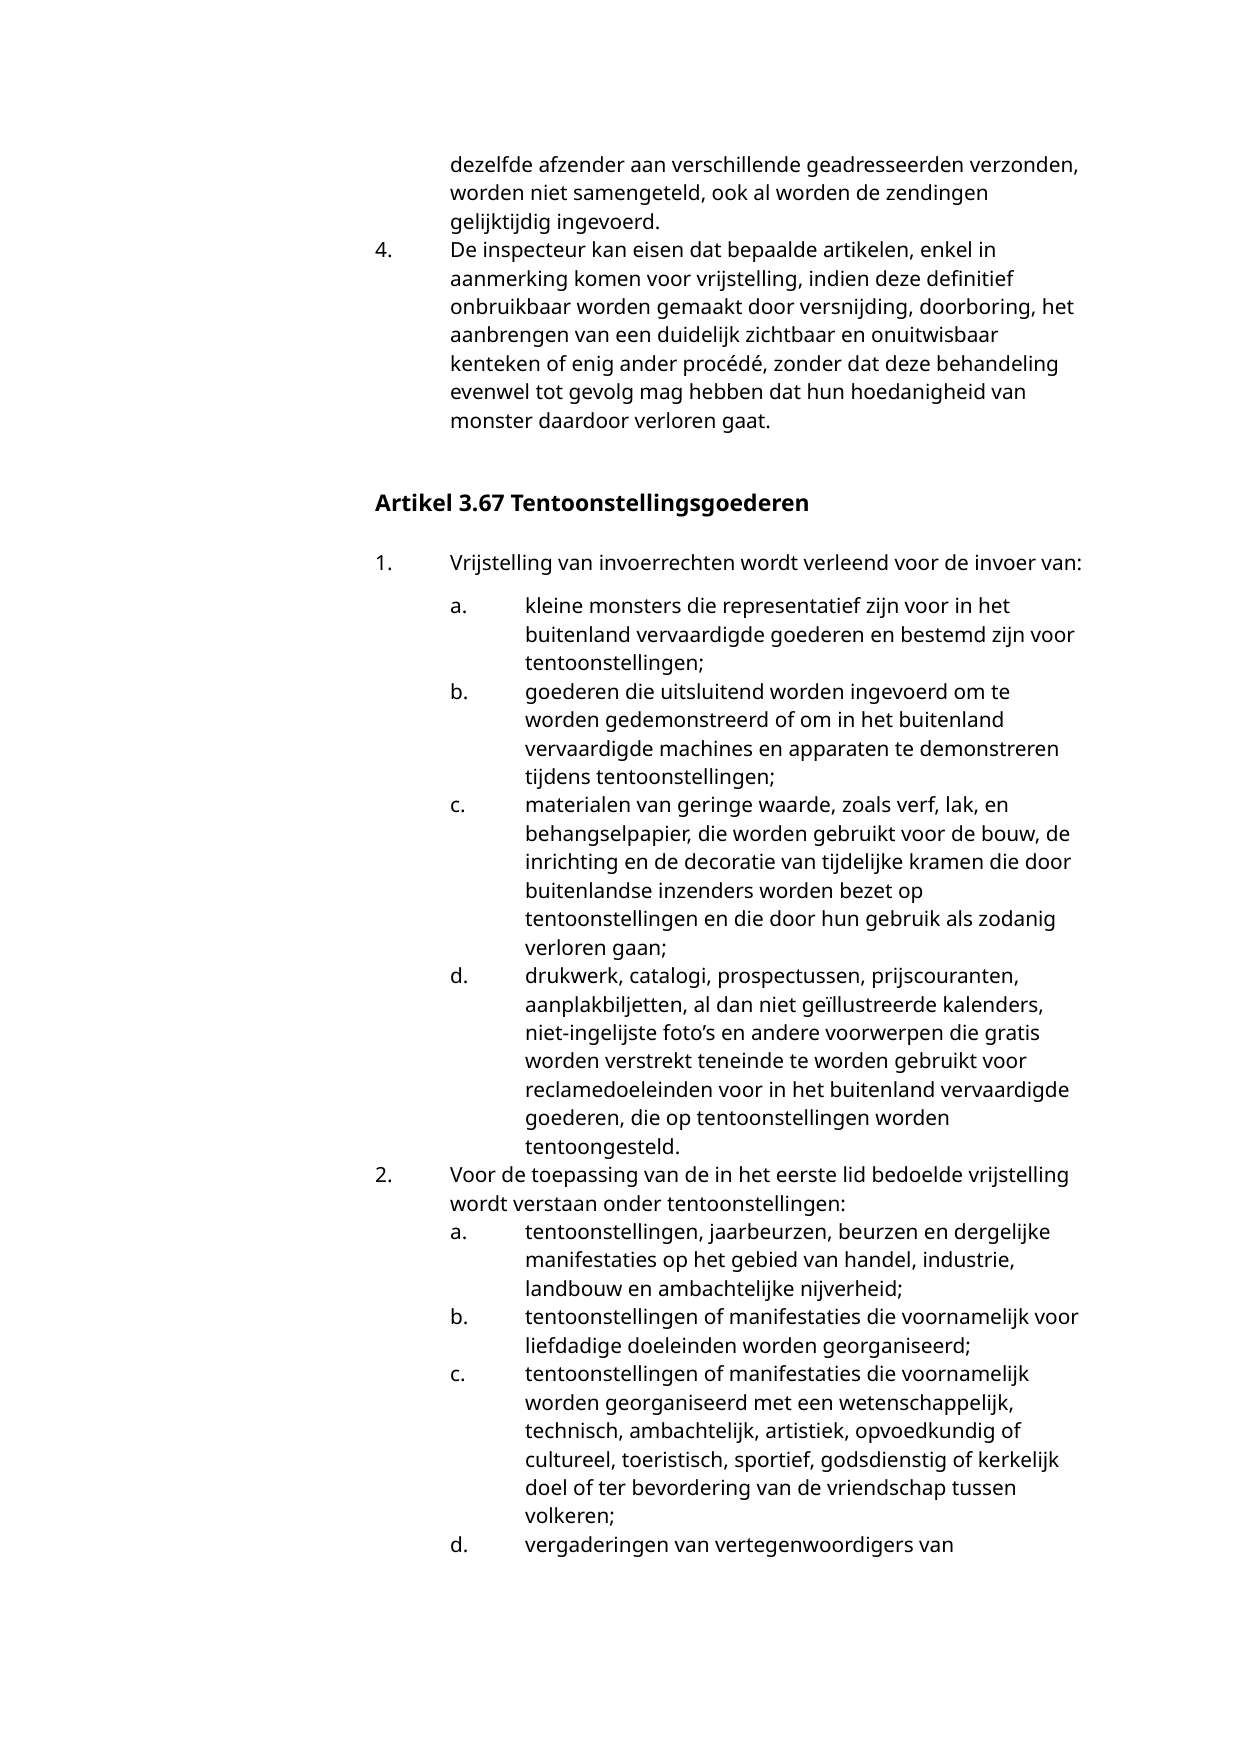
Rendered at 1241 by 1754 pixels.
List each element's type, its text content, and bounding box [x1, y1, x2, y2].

list De inspecteur kan eisen dat bepaalde artikelen, enkel in aanmerking komen voor vrijstelling, indien deze definitief onbruikbaar worden gemaakt door versnijding, doorboring, het aanbrengen van een duidelijk zichtbaar en onuitwisbaar kenteken of enig ander procédé, zonder dat deze behandeling evenwel tot gevolg mag hebben dat hun hoedanigheid van monster daardoor verloren gaat. [375, 235, 1090, 434]
list tentoonstellingen of manifestaties die voornamelijk worden georganiseerd met een wetenschappelijk, technisch, ambachtelijk, artistiek, opvoedkundig of cultureel, toeristisch, sportief, godsdienstig of kerkelijk doel of ter bevordering van de vriendschap tussen volkeren; [450, 1359, 1090, 1530]
list vergaderingen van vertegenwoordigers van [450, 1530, 1090, 1558]
list Voor de toepassing van de in het eerste lid bedoelde vrijstelling wordt verstaan onder tentoonstellingen: [375, 1160, 1090, 1217]
list Vrijstelling van invoerrechten wordt verleend voor de invoer van: [375, 548, 1090, 577]
list kleine monsters die representatief zijn voor in het buitenland vervaardigde goederen en bestemd zijn voor tentoonstellingen; [450, 592, 1090, 677]
list dezelfde afzender aan verschillende geadresseerden verzonden, worden niet samengeteld, ook al worden de zendingen gelijktijdig ingevoerd. [375, 150, 1090, 235]
list materialen van geringe waarde, zoals verf, lak, en behangselpapier, die worden gebruikt voor de bouw, de inrichting en de decoratie van tijdelijke kramen die door buitenlandse inzenders worden bezet op tentoonstellingen en die door hun gebruik als zodanig verloren gaan; [450, 791, 1090, 961]
list goederen die uitsluitend worden ingevoerd om te worden gedemonstreerd of om in het buitenland vervaardigde machines en apparaten te demonstreren tijdens tentoonstellingen; [450, 677, 1090, 791]
list drukwerk, catalogi, prospectussen, prijscouranten, aanplakbiljetten, al dan niet geïllustreerde kalenders, niet-ingelijste foto’s en andere voorwerpen die gratis worden verstrekt teneinde te worden gebruikt voor reclamedoeleinden voor in het buitenland vervaardigde goederen, die op tentoonstellingen worden tentoongesteld. [450, 961, 1090, 1160]
list tentoonstellingen of manifestaties die voornamelijk voor liefdadige doeleinden worden georganiseerd; [450, 1302, 1090, 1359]
subtitle Artikel 3.67 Tentoonstellingsgoederen [375, 487, 1090, 518]
list tentoonstellingen, jaarbeurzen, beurzen en dergelijke manifestaties op het gebied van handel, industrie, landbouw en ambachtelijke nijverheid; [450, 1217, 1090, 1302]
